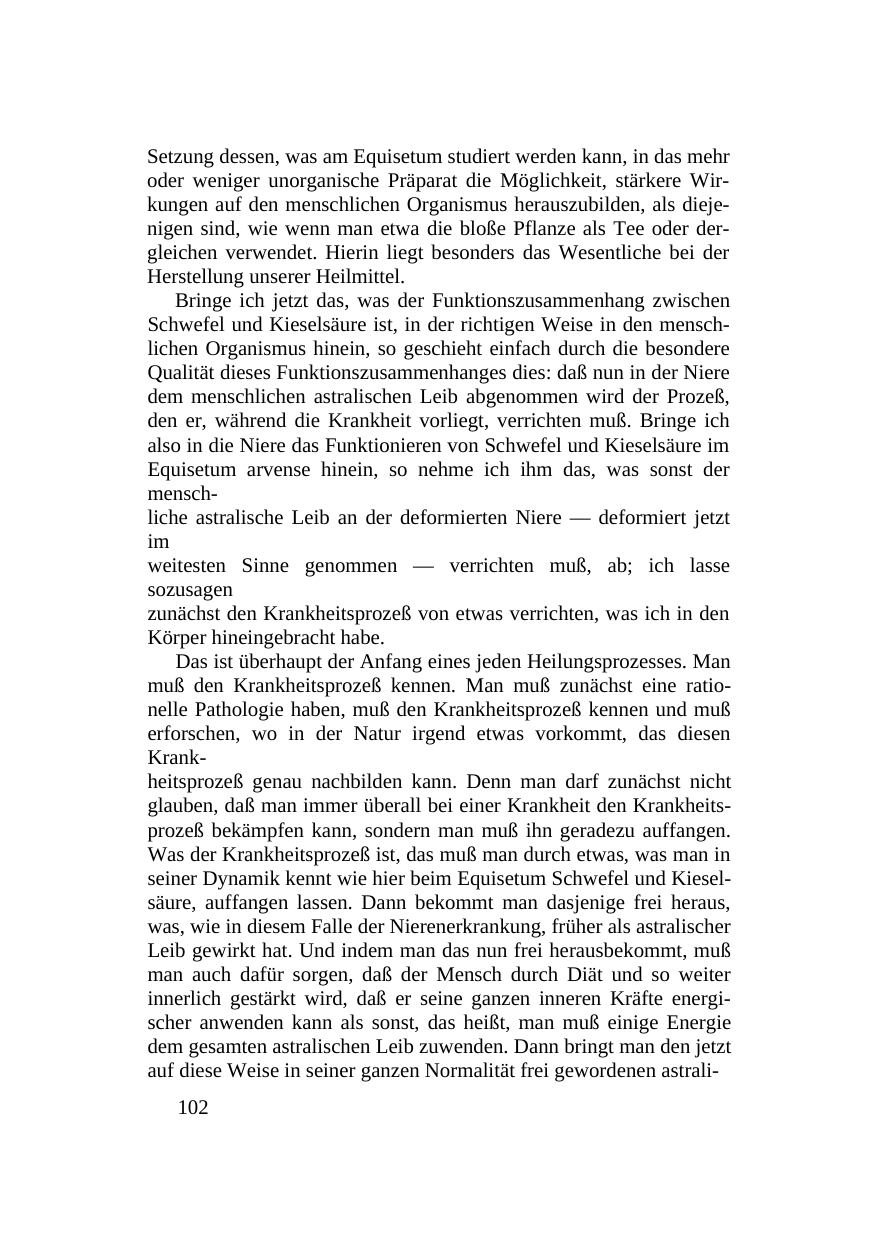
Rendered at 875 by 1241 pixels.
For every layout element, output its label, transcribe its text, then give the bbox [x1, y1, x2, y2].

text Setzung dessen, was am Equisetum studiert werden kann, in das mehr oder weniger unorganische Präparat die Möglichkeit, stärkere Wir- kungen auf den menschlichen Organismus herauszubilden, als dieje- nigen sind, wie wenn man etwa die bloße Pflanze als Tee oder der- gleichen verwendet. Hierin liegt besonders das Wesentliche bei der Herstellung unserer Heilmittel. [147, 144, 730, 288]
text Das ist überhaupt der Anfang eines jeden Heilungsprozesses. Man muß den Krankheitsprozeß kennen. Man muß zunächst eine ratio- nelle Pathologie haben, muß den Krankheitsprozeß kennen und muß erforschen, wo in der Natur irgend etwas vorkommt, das diesen Krank- heitsprozeß genau nachbilden kann. Denn man darf zunächst nicht glauben, daß man immer überall bei einer Krankheit den Krankheits- prozeß bekämpfen kann, sondern man muß ihn geradezu auffangen. Was der Krankheitsprozeß ist, das muß man durch etwas, was man in seiner Dynamik kennt wie hier beim Equisetum Schwefel und Kiesel- säure, auffangen lassen. Dann bekommt man dasjenige frei heraus, was, wie in diesem Falle der Nierenerkrankung, früher als astralischer Leib gewirkt hat. Und indem man das nun frei herausbekommt, muß man auch dafür sorgen, daß der Mensch durch Diät und so weiter innerlich gestärkt wird, daß er seine ganzen inneren Kräfte energi- scher anwenden kann als sonst, das heißt, man muß einige Energie dem gesamten astralischen Leib zuwenden. Dann bringt man den jetzt auf diese Weise in seiner ganzen Normalität frei gewordenen astrali- [147, 649, 732, 1082]
text 102 [177, 1095, 732, 1119]
text Bringe ich jetzt das, was der Funktionszusammenhang zwischen Schwefel und Kieselsäure ist, in der richtigen Weise in den mensch- lichen Organismus hinein, so geschieht einfach durch die besondere Qualität dieses Funktionszusammenhanges dies: daß nun in der Niere dem menschlichen astralischen Leib abgenommen wird der Prozeß, den er, während die Krankheit vorliegt, verrichten muß. Bringe ich also in die Niere das Funktionieren von Schwefel und Kieselsäure im Equisetum arvense hinein, so nehme ich ihm das, was sonst der mensch- liche astralische Leib an der deformierten Niere — deformiert jetzt im weitesten Sinne genommen — verrichten muß, ab; ich lasse sozusagen zunächst den Krankheitsprozeß von etwas verrichten, was ich in den Körper hineingebracht habe. [147, 288, 731, 649]
